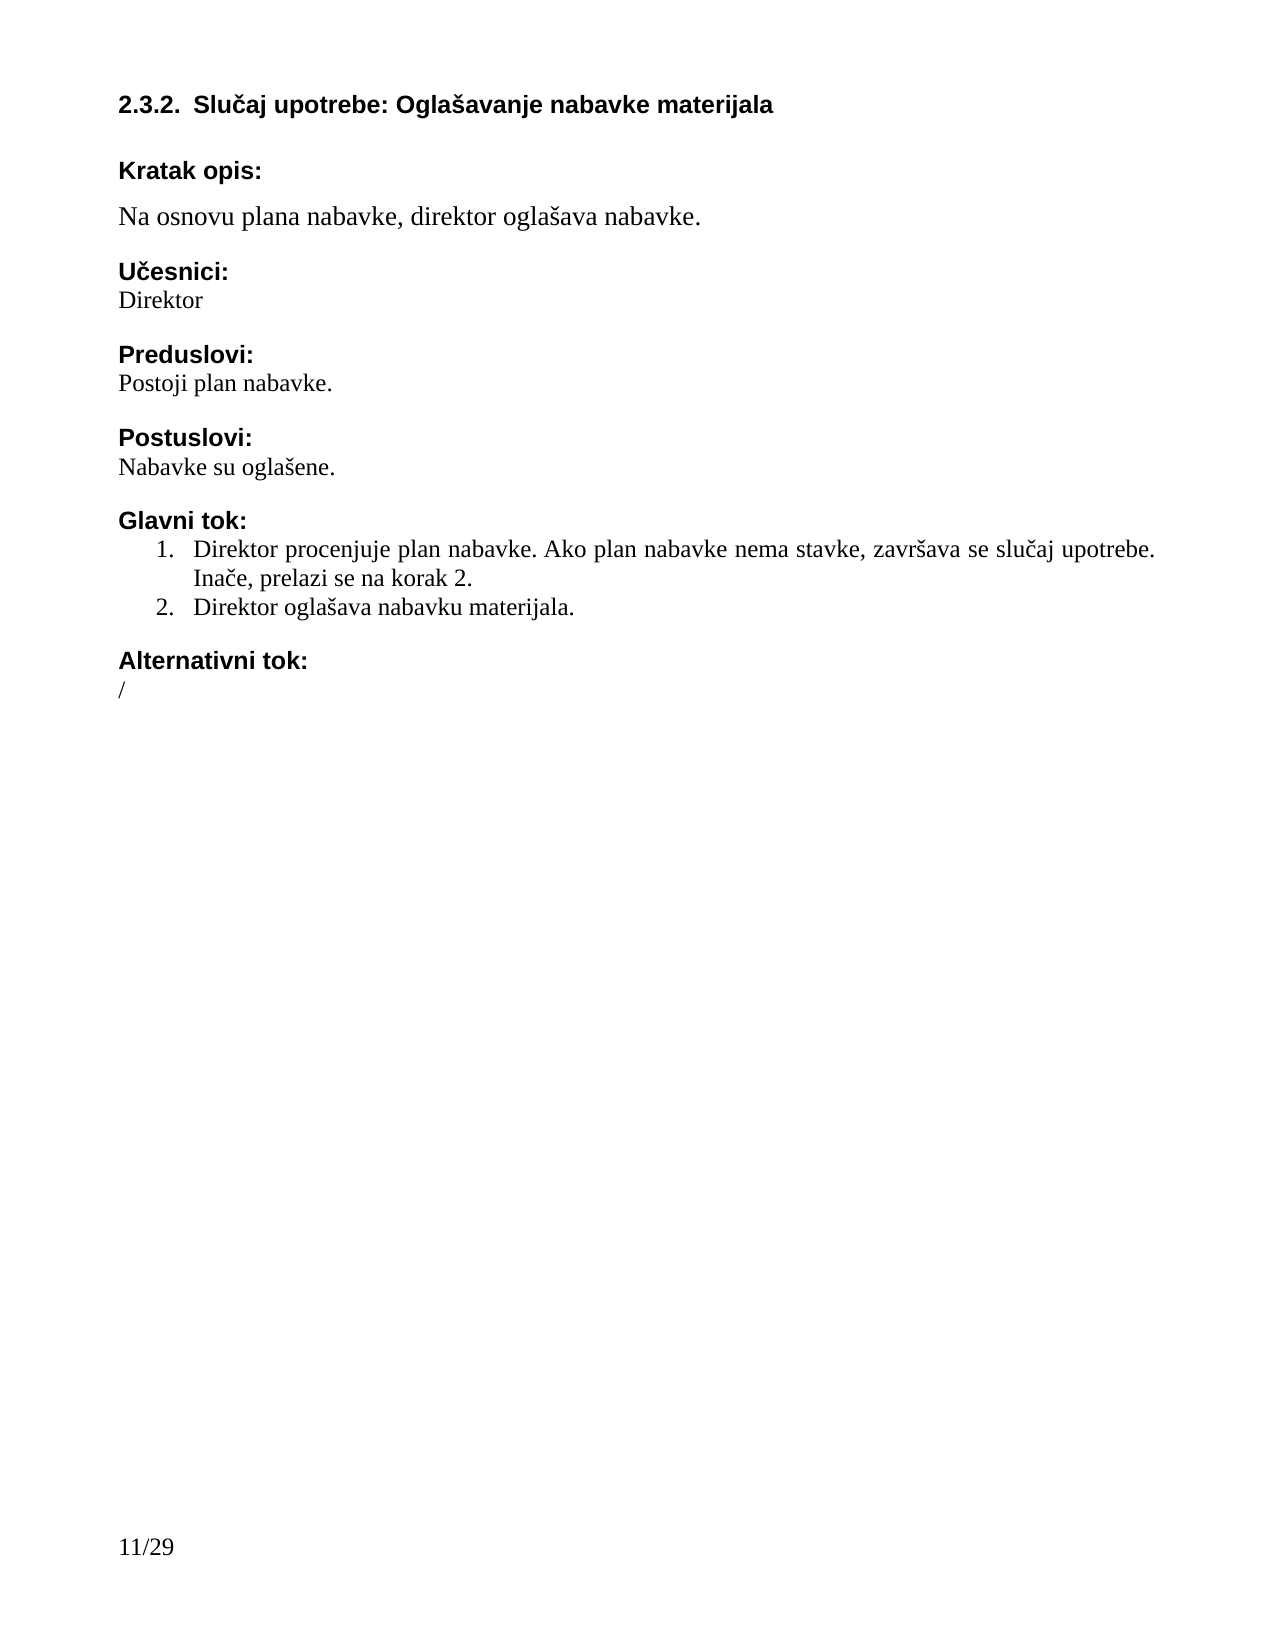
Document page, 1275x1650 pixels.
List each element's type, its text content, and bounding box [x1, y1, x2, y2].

subtitle Alternativni tok: [118, 646, 1157, 675]
subtitle Slučaj upotrebe: Oglašavanje nabavke materijala [118, 89, 1157, 118]
subtitle Učesnici: [118, 257, 1157, 286]
list Direktor oglašava nabavku materijala. [156, 592, 1157, 621]
subtitle Kratak opis: [118, 156, 1157, 185]
subtitle Postuslovi: [118, 423, 1157, 452]
text Na osnovu plana nabavke, direktor oglašava nabavke. [118, 200, 1157, 231]
text Direktor [118, 286, 1157, 314]
list Direktor procenjuje plan nabavke. Ako plan nabavke nema stavke, završava se slučaj upotrebe. Inače, prelazi se na korak 2. [156, 534, 1157, 592]
subtitle Glavni tok: [118, 506, 1157, 534]
text Nabavke su oglašene. [118, 452, 1157, 480]
subtitle Preduslovi: [118, 340, 1157, 368]
text Postoji plan nabavke. [118, 368, 1157, 397]
text / [118, 675, 1157, 704]
